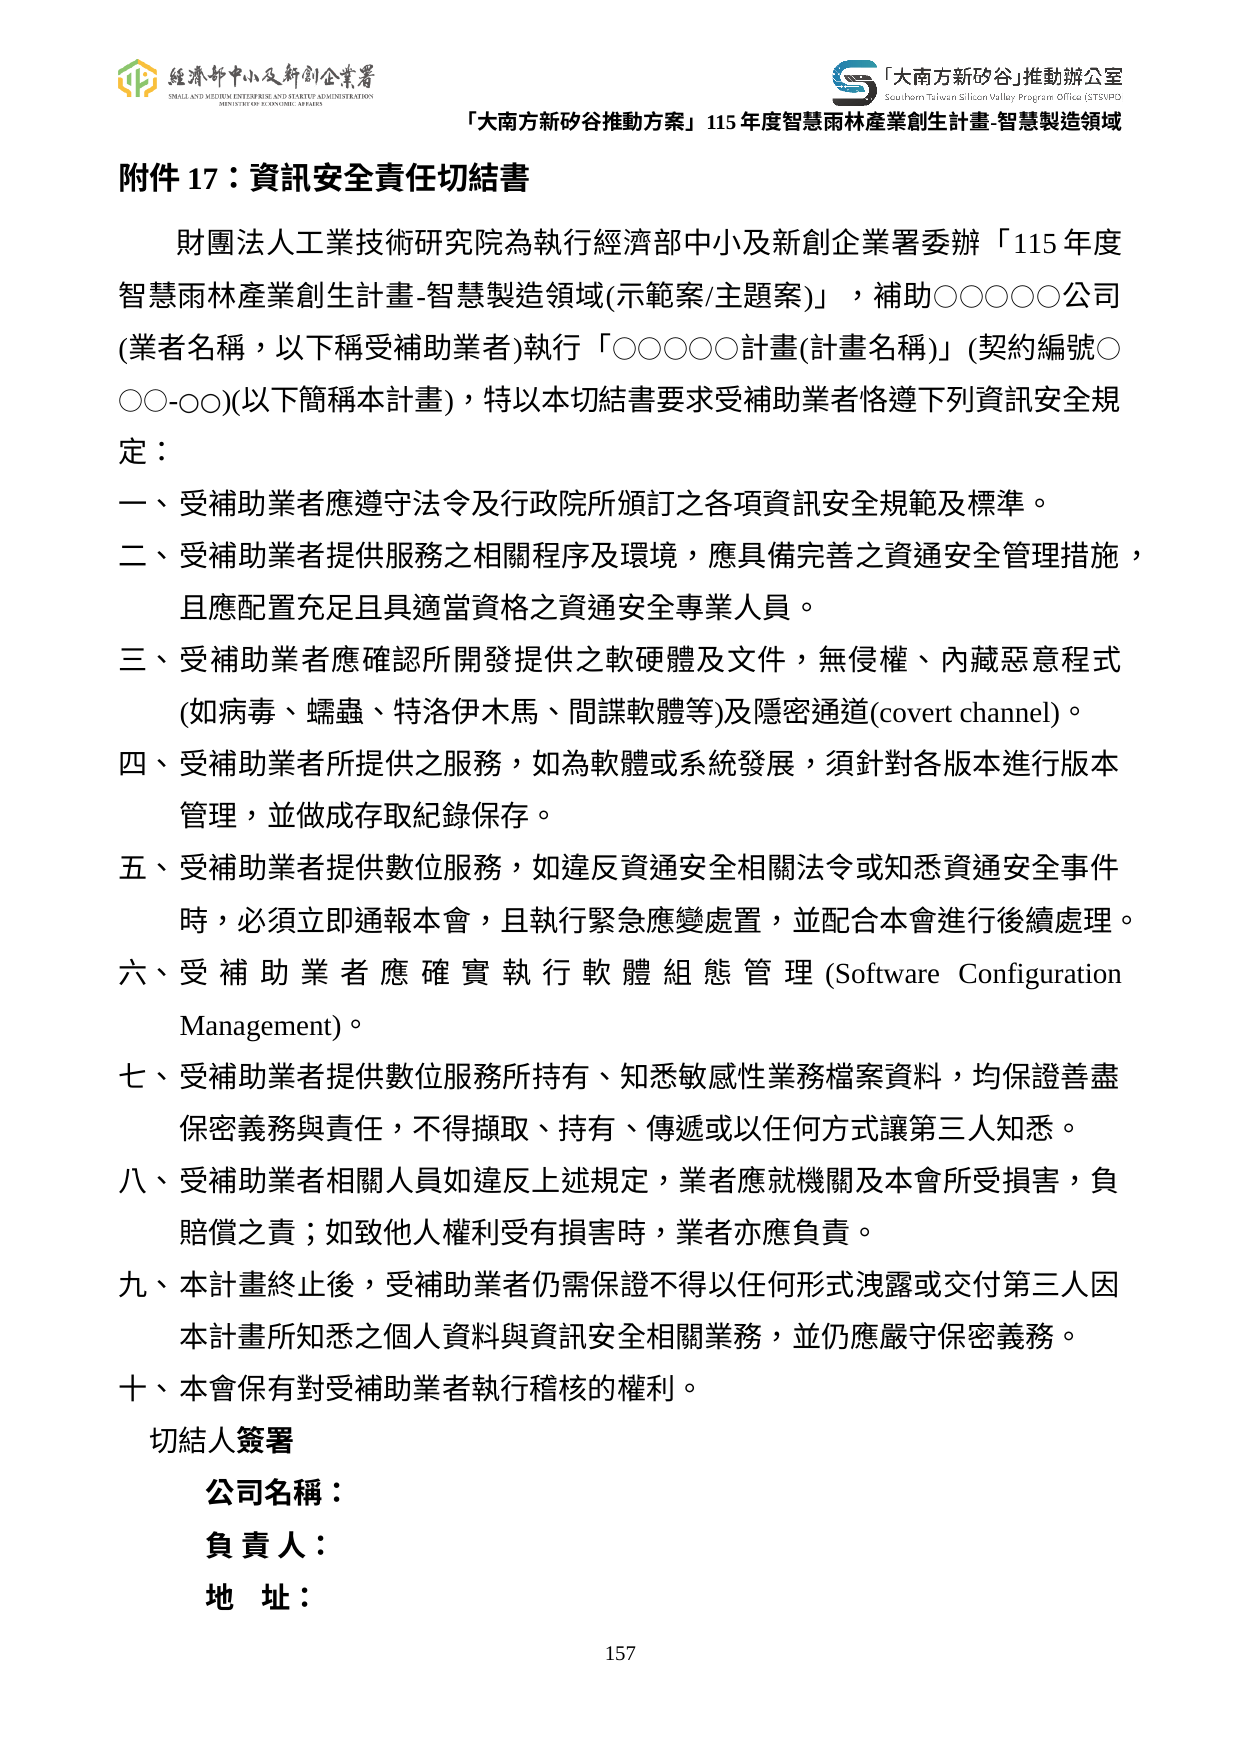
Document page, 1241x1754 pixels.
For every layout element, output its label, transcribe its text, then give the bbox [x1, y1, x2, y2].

text 三、 受補助業者應確認所開發提供之軟硬體及文件，無侵權、內藏惡意程式(如病毒、蠕蟲、特洛伊木馬、間諜軟體等)及隱密通道(covert channel)。 [118, 629, 1122, 733]
text 財團法人工業技術研究院為執行經濟部中小及新創企業署委辦「115年度智慧雨林產業創生計畫-智慧製造領域(示範案/主題案)」，補助○○○○○公司(業者名稱，以下稱受補助業者)執行「○○○○○計畫(計畫名稱)」(契約編號○○○-○○)(以下簡稱本計畫)，特以本切結書要求受補助業者恪遵下列資訊安全規定： [118, 212, 1122, 473]
text 切結人簽署 [149, 1410, 1122, 1462]
text 公司名稱： [206, 1462, 1122, 1514]
picture [118, 59, 375, 106]
text 七、 受補助業者提供數位服務所持有、知悉敏感性業務檔案資料，均保證善盡保密義務與責任，不得擷取、持有、傳遞或以任何方式讓第三人知悉。 [118, 1046, 1122, 1150]
text 六、 受補助業者應確實執行軟體組態管理(Software Configuration Management)。 [118, 941, 1122, 1046]
text 負 責 人： [206, 1514, 1122, 1566]
text 八、 受補助業者相關人員如違反上述規定，業者應就機關及本會所受損害，負賠償之責；如致他人權利受有損害時，業者亦應負責。 [118, 1150, 1122, 1254]
text 二、 受補助業者提供服務之相關程序及環境，應具備完善之資通安全管理措施，且應配置充足且具適當資格之資通安全專業人員。 [118, 525, 1122, 629]
text 十、 本會保有對受補助業者執行稽核的權利。 [118, 1358, 1122, 1410]
text 一、 受補助業者應遵守法令及行政院所頒訂之各項資訊安全規範及標準。 [118, 473, 1122, 525]
text 九、 本計畫終止後，受補助業者仍需保證不得以任何形式洩露或交付第三人因本計畫所知悉之個人資料與資訊安全相關業務，並仍應嚴守保密義務。 [118, 1254, 1122, 1358]
picture [832, 60, 1123, 106]
text 五、 受補助業者提供數位服務，如違反資通安全相關法令或知悉資通安全事件時，必須立即通報本會，且執行緊急應變處置，並配合本會進行後續處理。 [118, 837, 1122, 941]
text 地 址： [206, 1566, 1122, 1618]
subtitle 附件17：資訊安全責任切結書 [118, 148, 1122, 200]
text 四、 受補助業者所提供之服務，如為軟體或系統發展，須針對各版本進行版本管理，並做成存取紀錄保存。 [118, 733, 1122, 837]
